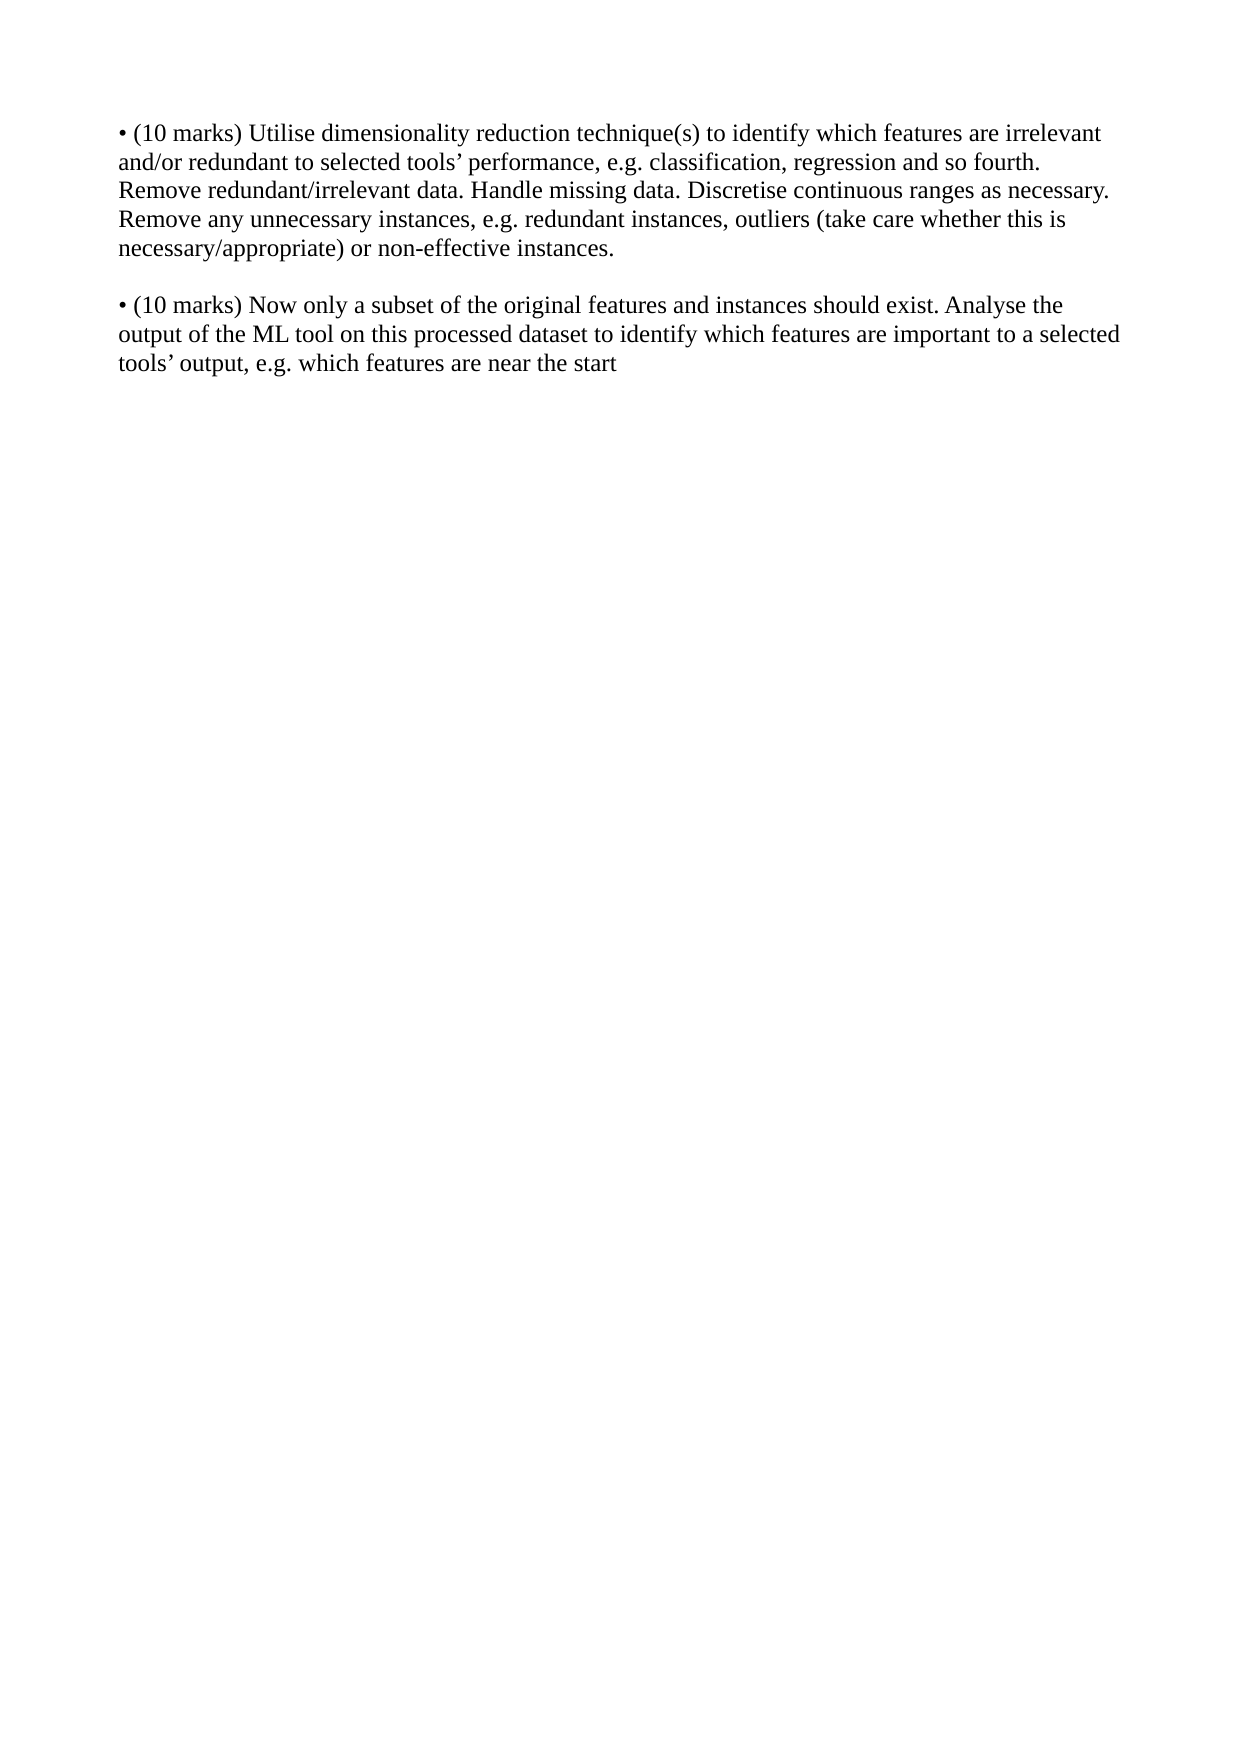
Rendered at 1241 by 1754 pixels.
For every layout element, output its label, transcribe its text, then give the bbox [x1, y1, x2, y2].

text • (10 marks) Utilise dimensionality reduction technique(s) to identify which features are irrelevant and/or redundant to selected tools’ performance, e.g. classification, regression and so fourth. Remove redundant/irrelevant data. Handle missing data. Discretise continuous ranges as necessary. Remove any unnecessary instances, e.g. redundant instances, outliers (take care whether this is necessary/appropriate) or non-effective instances. [118, 118, 1122, 291]
text • (10 marks) Now only a subset of the original features and instances should exist. Analyse the output of the ML tool on this processed dataset to identify which features are important to a selected tools’ output, e.g. which features are near the start [118, 291, 1122, 377]
